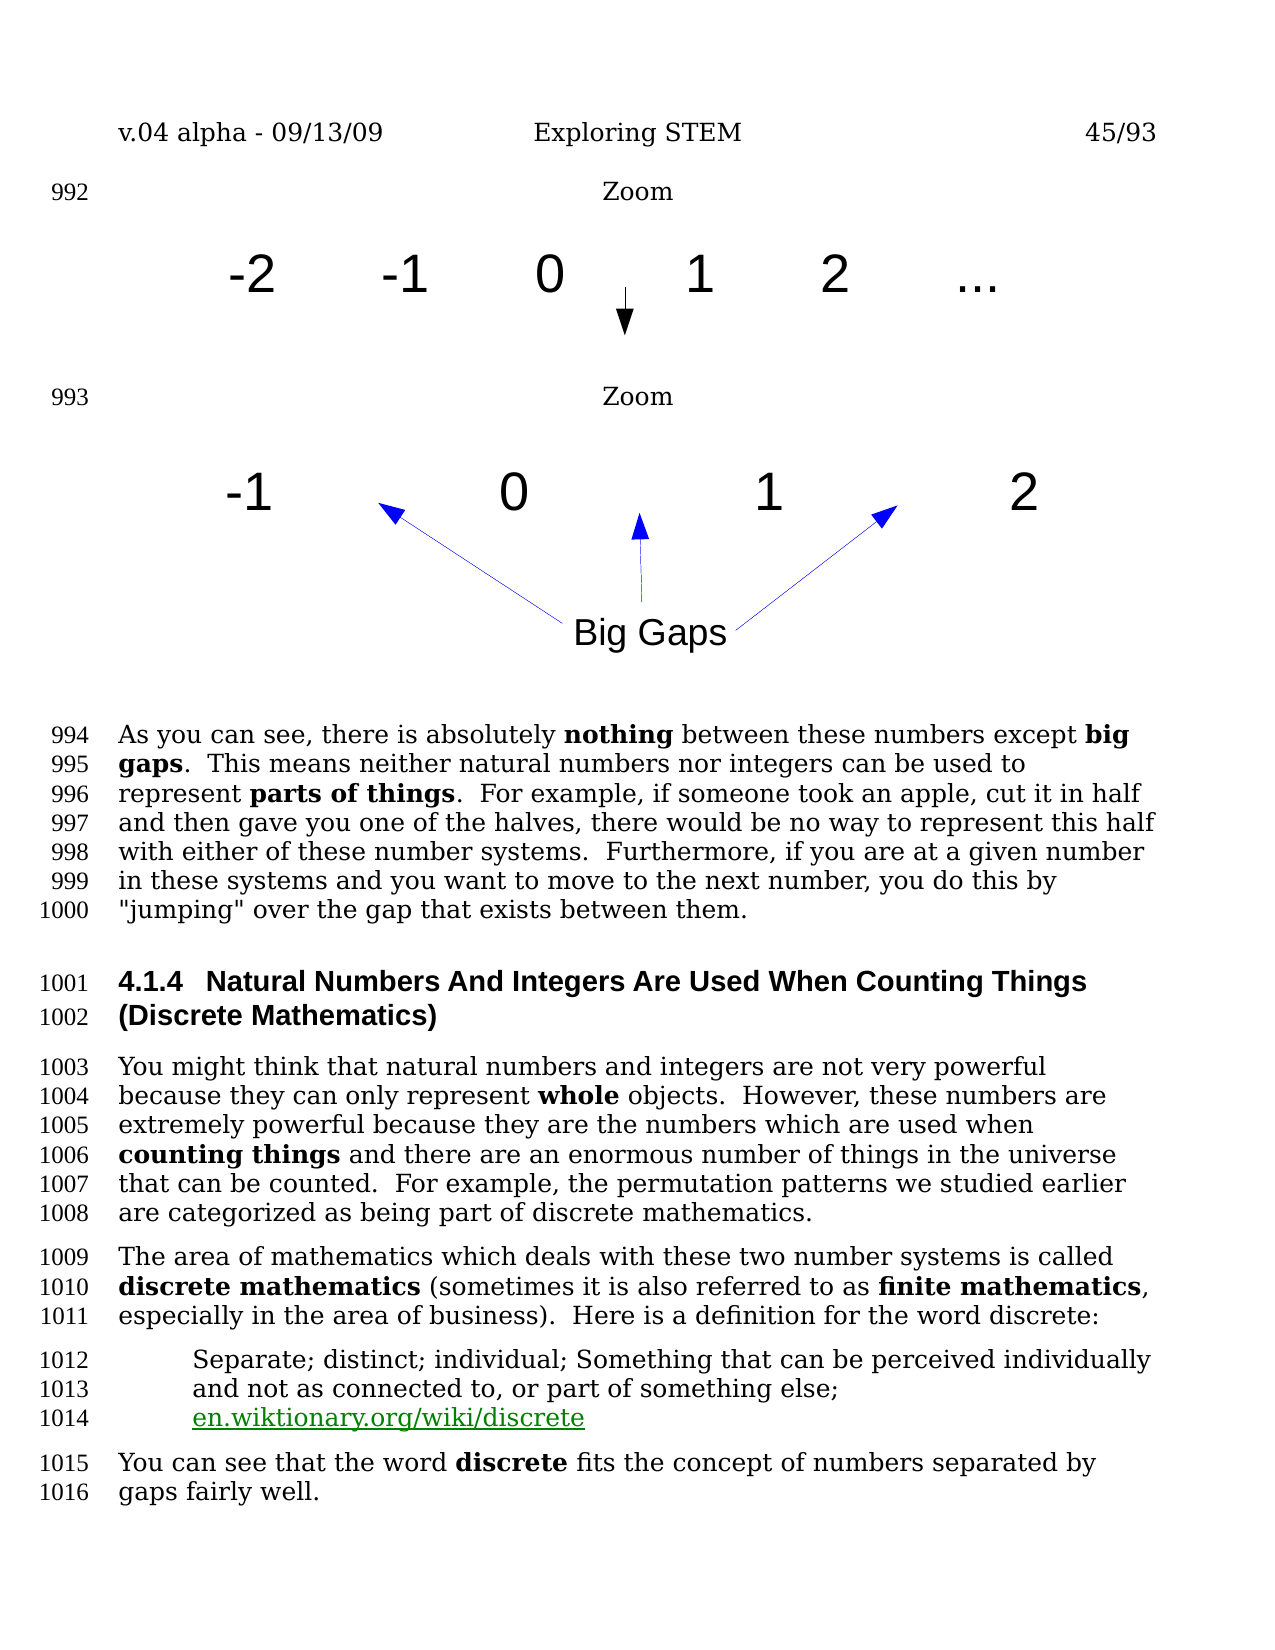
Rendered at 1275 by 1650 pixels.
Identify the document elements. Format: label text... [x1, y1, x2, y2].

text Separate; distinct; individual; Something that can be perceived individually and not as connected to, or part of something else; en.wiktionary.org/wiki/discrete [192, 1345, 1157, 1433]
text You can see that the word discrete fits the concept of numbers separated by gaps fairly well. [118, 1448, 1157, 1506]
subtitle Natural Numbers And Integers Are Used When Counting Things (Discrete Mathematics) [118, 964, 1157, 1031]
text You might think that natural numbers and integers are not very powerful because they can only represent whole objects. However, these numbers are extremely powerful because they are the numbers which are used when counting things and there are an enormous number of things in the universe that can be counted. For example, the permutation patterns we studied earlier are categorized as being part of discrete mathematics. [118, 1052, 1157, 1227]
text As you can see, there is absolutely nothing between these numbers except big gaps. This means neither natural numbers nor integers can be used to represent parts of things. For example, if someone took an apple, cut it in half and then gave you one of the halves, there would be no way to represent this half with either of these number systems. Furthermore, if you are at a given number in these systems and you want to move to the next number, you do this by "jumping" over the gap that exists between them. [118, 720, 1157, 925]
text Zoom [118, 177, 1157, 206]
text The area of mathematics which deals with these two number systems is called discrete mathematics (sometimes it is also referred to as finite mathematics, especially in the area of business). Here is a definition for the word discrete: [118, 1242, 1157, 1330]
text Zoom [118, 382, 1157, 411]
